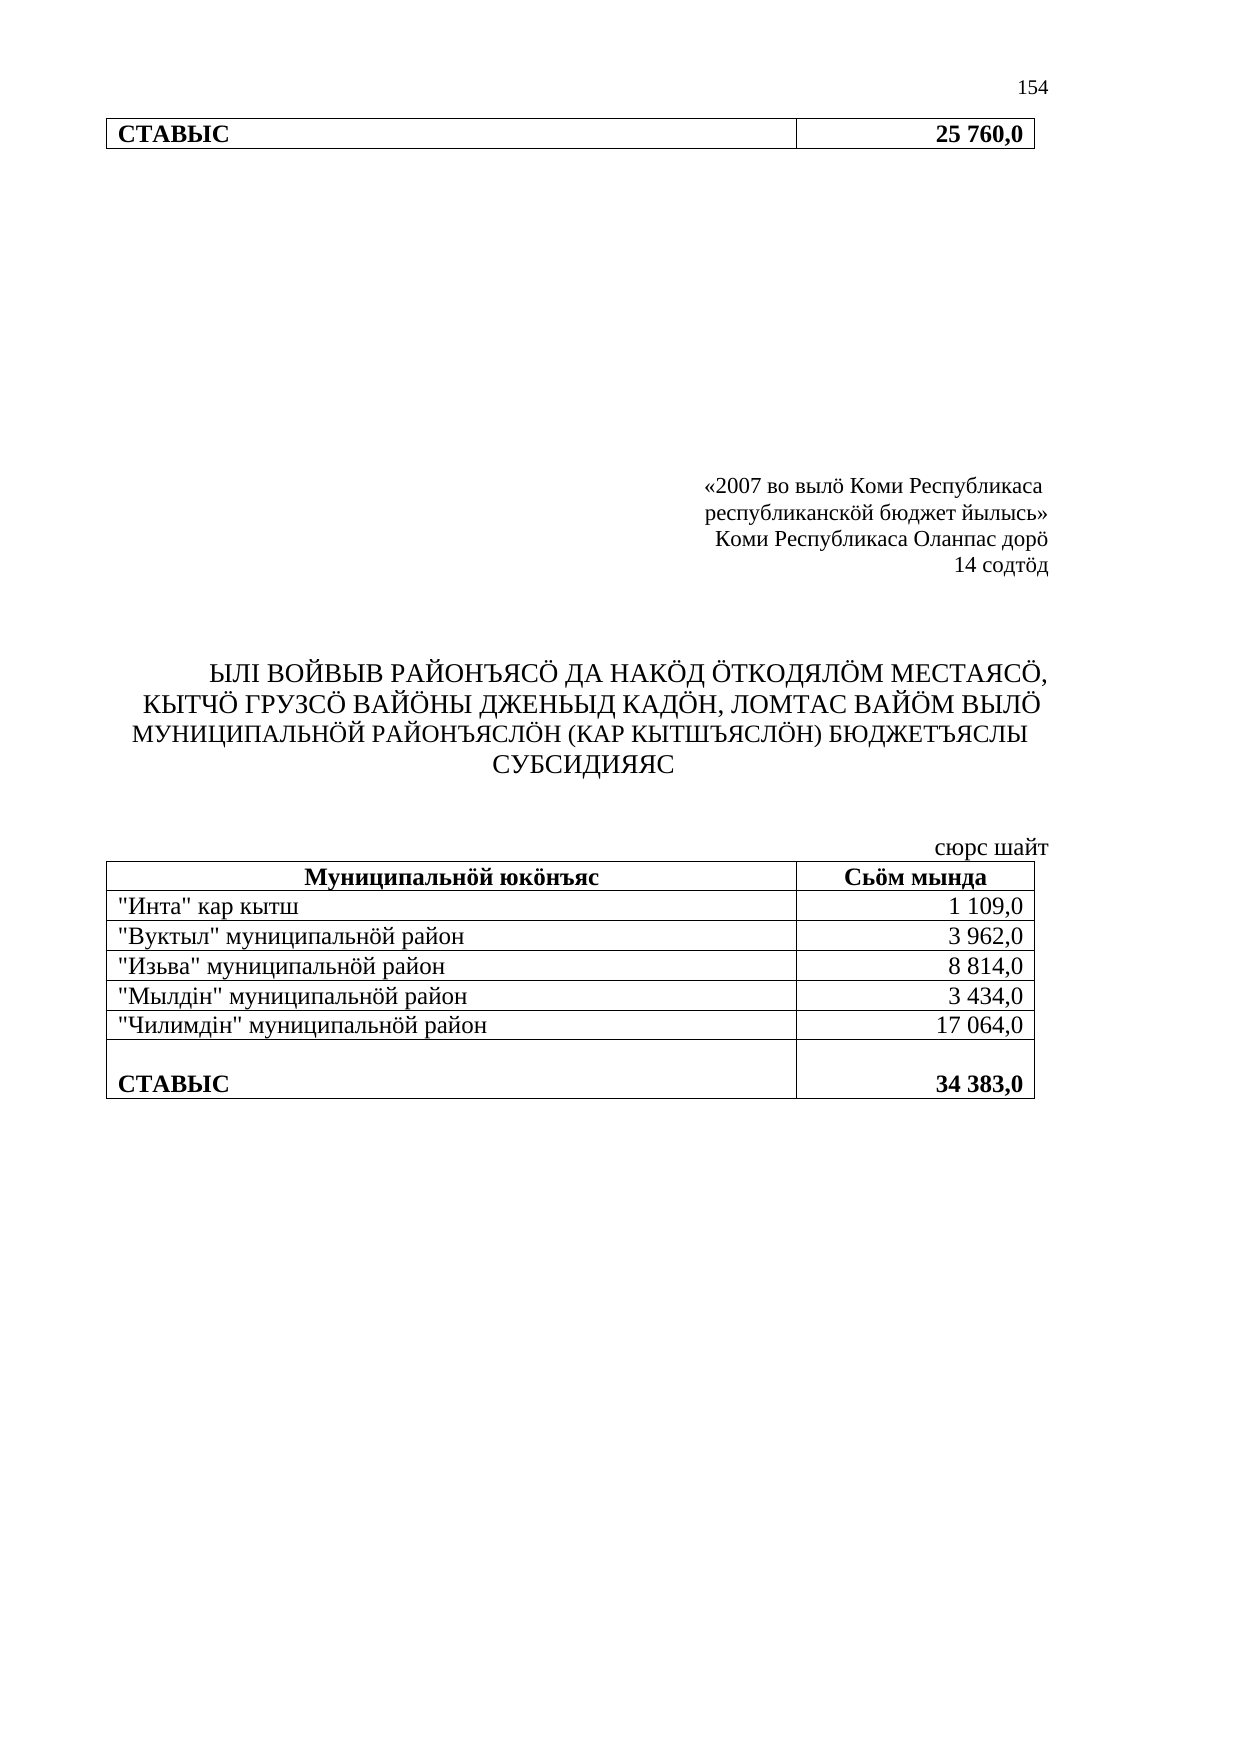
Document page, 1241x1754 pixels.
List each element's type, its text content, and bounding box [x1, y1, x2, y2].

table_cell 8 814,0 [797, 951, 1034, 980]
text 14 содтöд [118, 551, 1048, 578]
table_cell "Вуктыл" муниципальнöй район [107, 921, 796, 950]
table_cell 3 434,0 [797, 981, 1034, 1009]
table_header Муниципальнöй юкöнъяс [107, 862, 796, 890]
table_cell 1 109,0 [797, 891, 1034, 920]
table_cell "Мылдiн" муниципальнöй район [107, 981, 796, 1009]
text республиканскöй бюджет йылысь» [118, 499, 1048, 525]
text СУБСИДИЯЯС [118, 748, 1048, 779]
table_cell СТАВЫС [107, 119, 796, 148]
table_cell 3 962,0 [797, 921, 1034, 950]
text Коми Республикаса Оланпас дорö [118, 525, 1048, 551]
table_cell 17 064,0 [797, 1011, 1034, 1039]
text ЫЛI ВОЙВЫВ РАЙОНЪЯСÖ ДА НАКÖД ÖТКОДЯЛÖМ МЕСТАЯСÖ, КЫТЧÖ ГРУЗСÖ ВАЙÖНЫ ДЖЕНЬЫД КАДÖН, ЛОМТАС ВАЙÖМ ВЫЛÖ [118, 657, 1048, 719]
table_header Сьöм мында [797, 862, 1034, 890]
table_cell 25 760,0 [797, 119, 1034, 148]
text сюрс шайт [118, 832, 1048, 861]
table_cell "Инта" кар кытш [107, 891, 796, 920]
text «2007 во вылö Коми Республикаса [118, 472, 1048, 499]
table_cell 34 383,0 [797, 1040, 1034, 1098]
table_cell СТАВЫС [107, 1040, 796, 1098]
text МУНИЦИПАЛЬНÖЙ РАЙОНЪЯСЛÖН (КАР КЫТШЪЯСЛÖН) БЮДЖЕТЪЯСЛЫ [118, 719, 1048, 748]
table_cell "Чилимдiн" муниципальнöй район [107, 1011, 796, 1039]
table_cell "Изьва" муниципальнöй район [107, 951, 796, 980]
